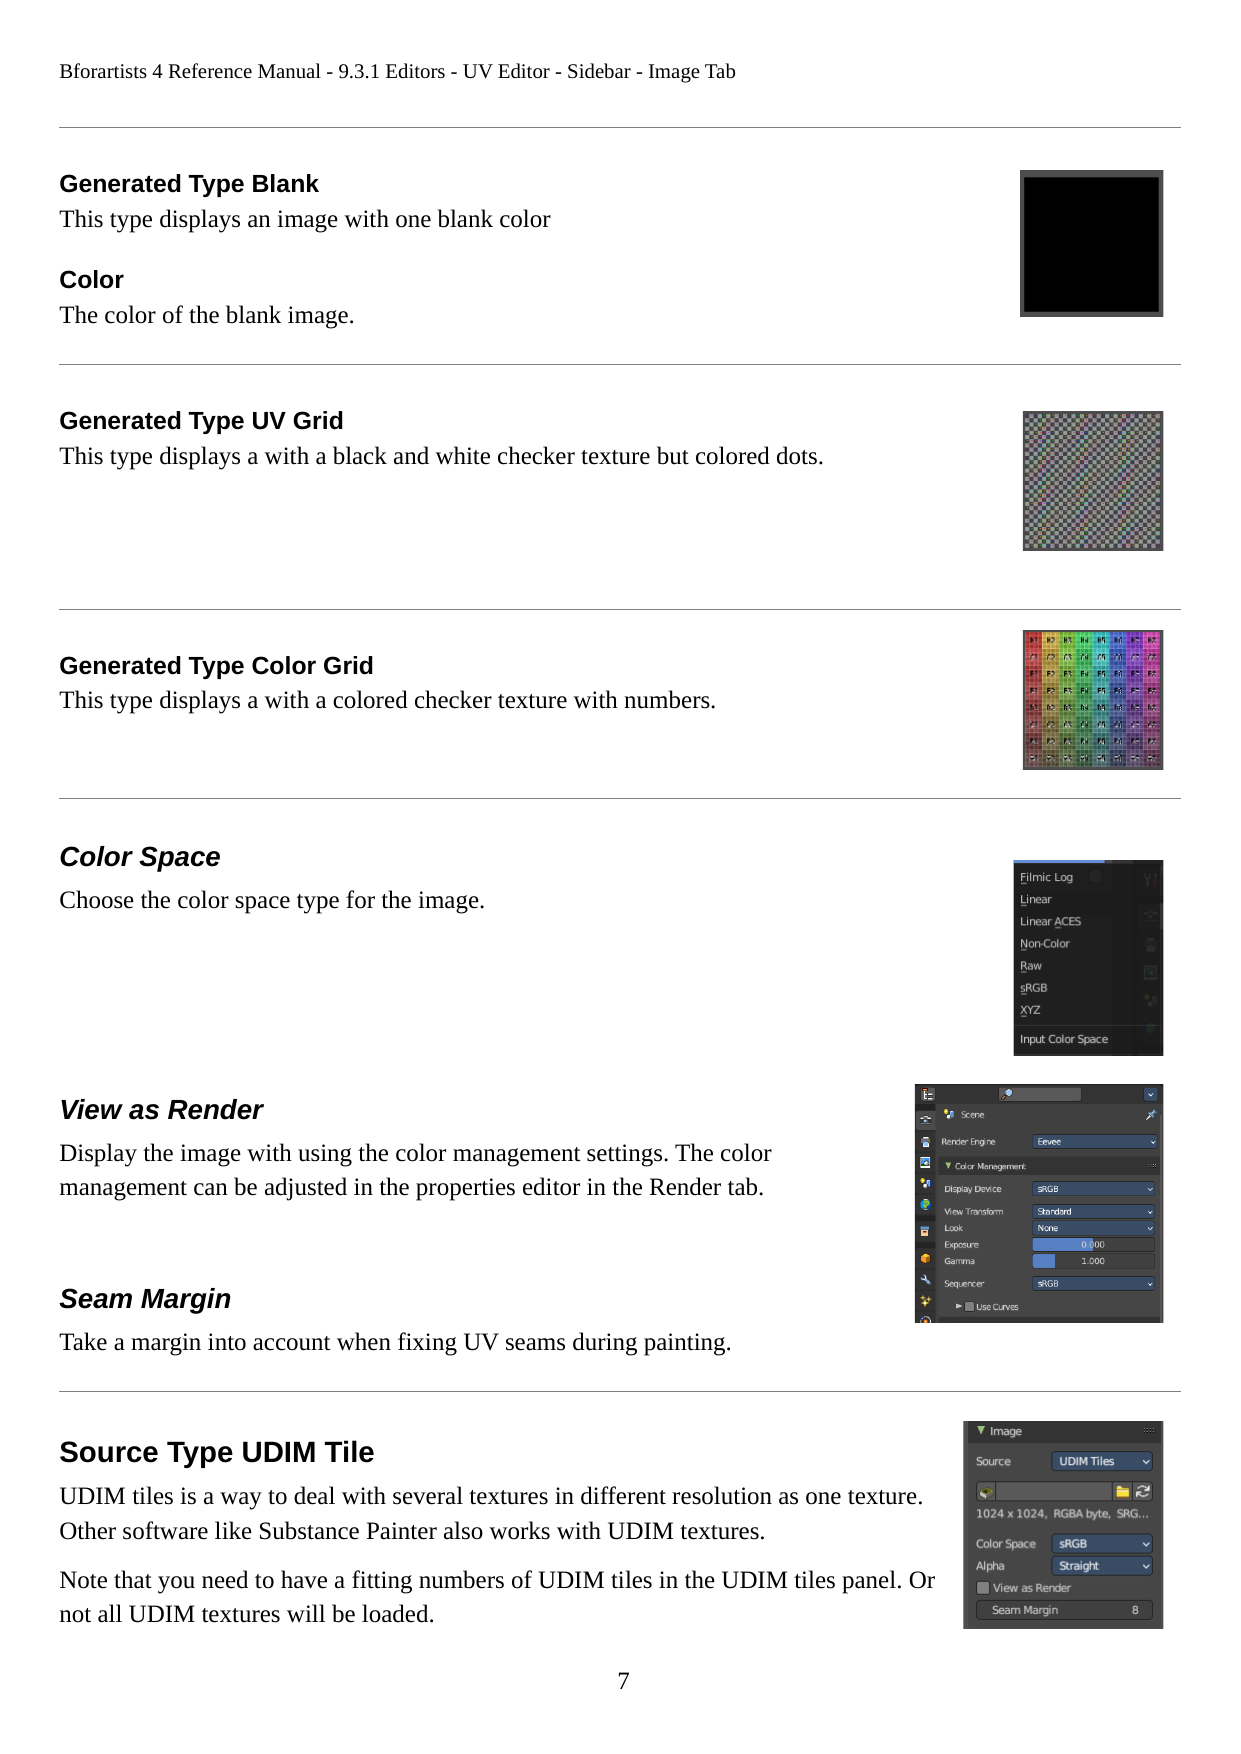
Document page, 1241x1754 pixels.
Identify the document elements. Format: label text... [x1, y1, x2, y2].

subtitle Source Type UDIM Tile [59, 1435, 963, 1469]
text Display the image with using the color management settings. The color management can be adjusted in the properties editor in the Render tab. [59, 1138, 914, 1201]
subtitle [1164, 1093, 1181, 1125]
subtitle [1164, 266, 1181, 294]
subtitle Seam Margin [59, 1283, 914, 1315]
subtitle Generated Type Blank [59, 169, 1181, 198]
subtitle [1164, 1283, 1181, 1315]
text This type displays a with a black and white checker texture but colored dots. [59, 441, 1022, 470]
subtitle Color Space [59, 840, 1181, 872]
text UDIM tiles is a way to deal with several textures in different resolution as one texture. Other software like Substance Painter also works with UDIM textures. [59, 1481, 963, 1544]
picture [1020, 170, 1164, 317]
text The color of the blank image. [59, 300, 1181, 329]
text This type displays an image with one blank color [59, 204, 1020, 233]
text Note that you need to have a fitting numbers of UDIM tiles in the UDIM tiles panel. Or not all UDIM textures will be loaded. [59, 1565, 963, 1628]
text Choose the color space type for the image. [59, 885, 1013, 913]
subtitle Generated Type UV Grid [59, 406, 1181, 435]
picture [963, 1421, 1164, 1629]
subtitle View as Render [59, 1093, 914, 1125]
picture [1013, 860, 1164, 1056]
picture [1022, 411, 1164, 551]
subtitle Color [59, 266, 1020, 294]
text This type displays a with a colored checker texture with numbers. [59, 686, 1022, 714]
subtitle Generated Type Color Grid [59, 651, 1022, 679]
picture [1022, 630, 1164, 770]
picture [914, 1084, 1164, 1323]
text Take a margin into account when fixing UV seams during painting. [59, 1327, 1181, 1356]
subtitle [1164, 1435, 1181, 1469]
